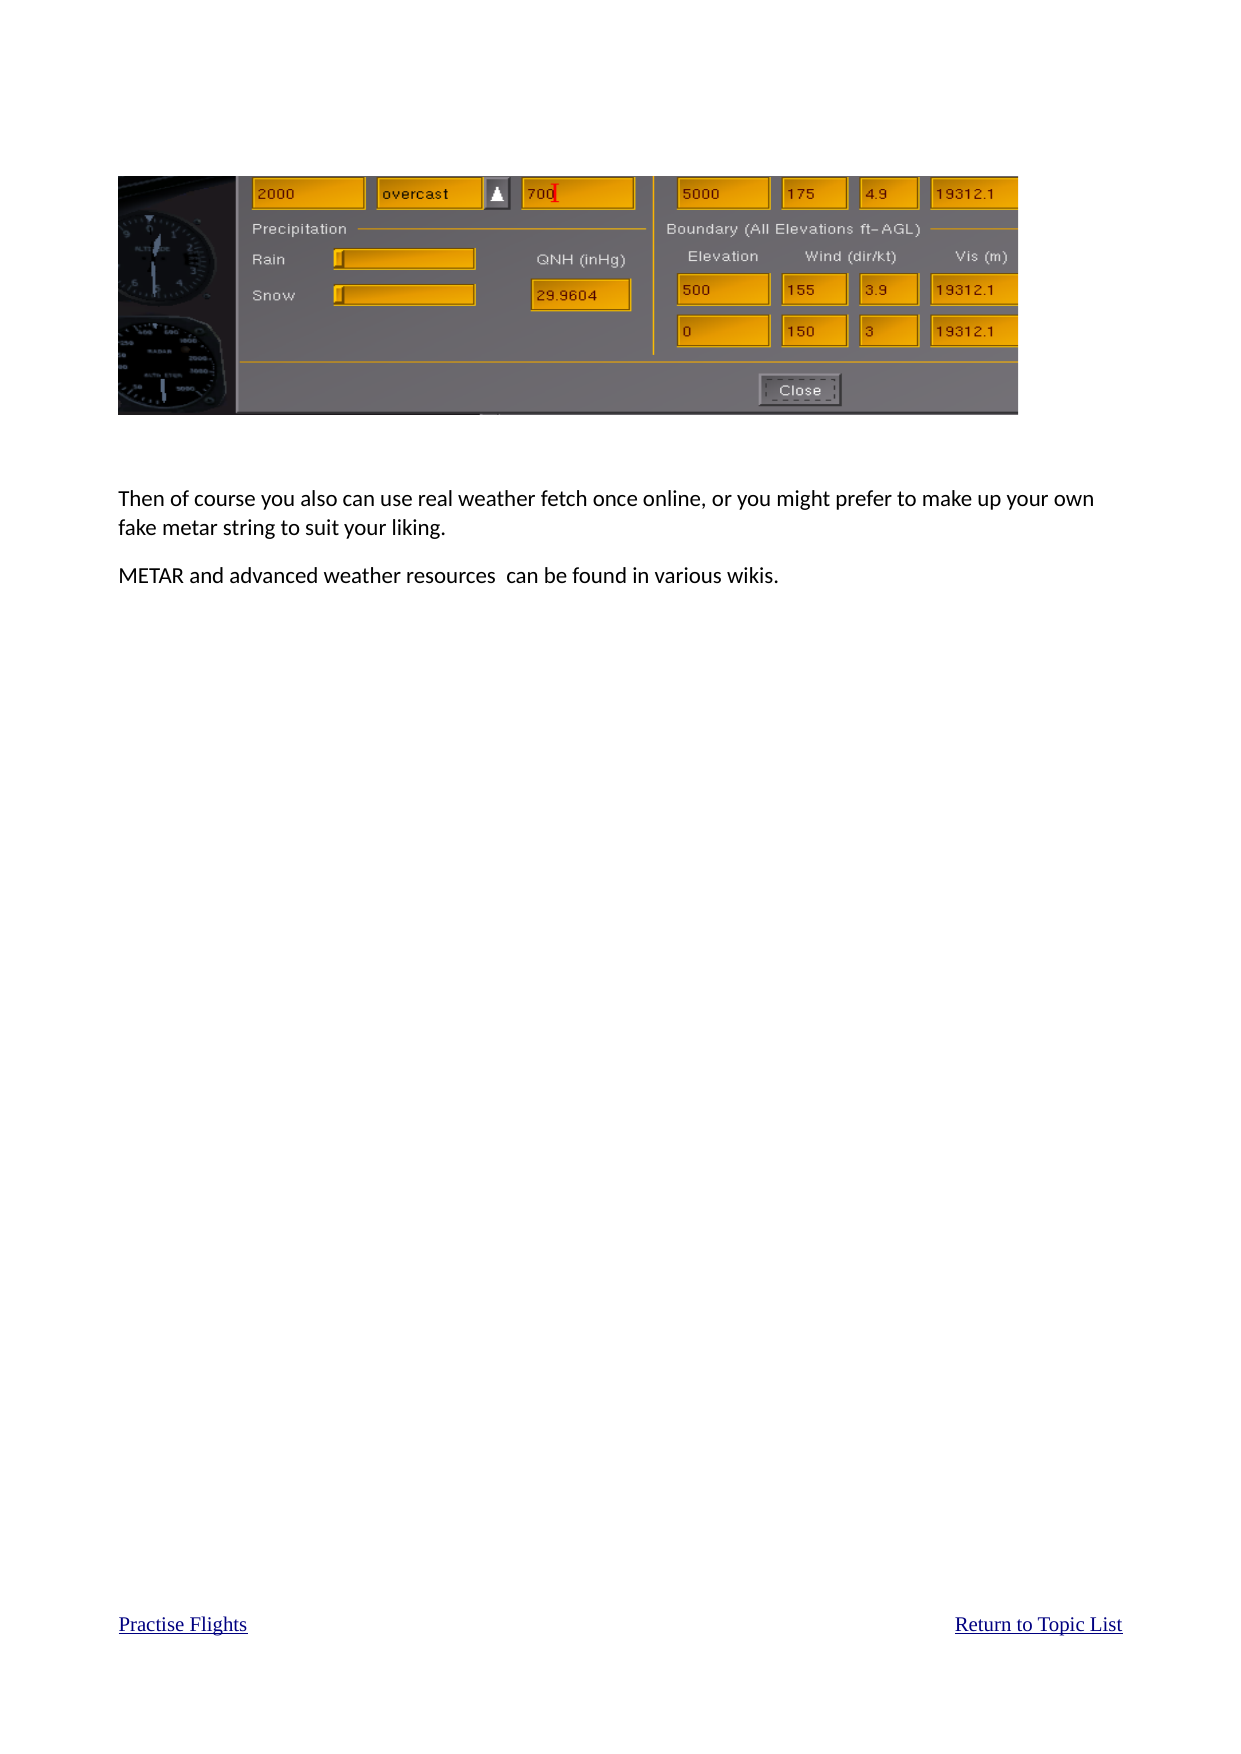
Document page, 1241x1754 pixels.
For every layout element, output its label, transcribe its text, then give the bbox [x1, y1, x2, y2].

text METAR and advanced weather resources can be found in various wikis. [118, 561, 1122, 589]
text Then of course you also can use real weather fetch once online, or you might prefer to make up your own fake metar string to suit your liking. [118, 484, 1122, 541]
